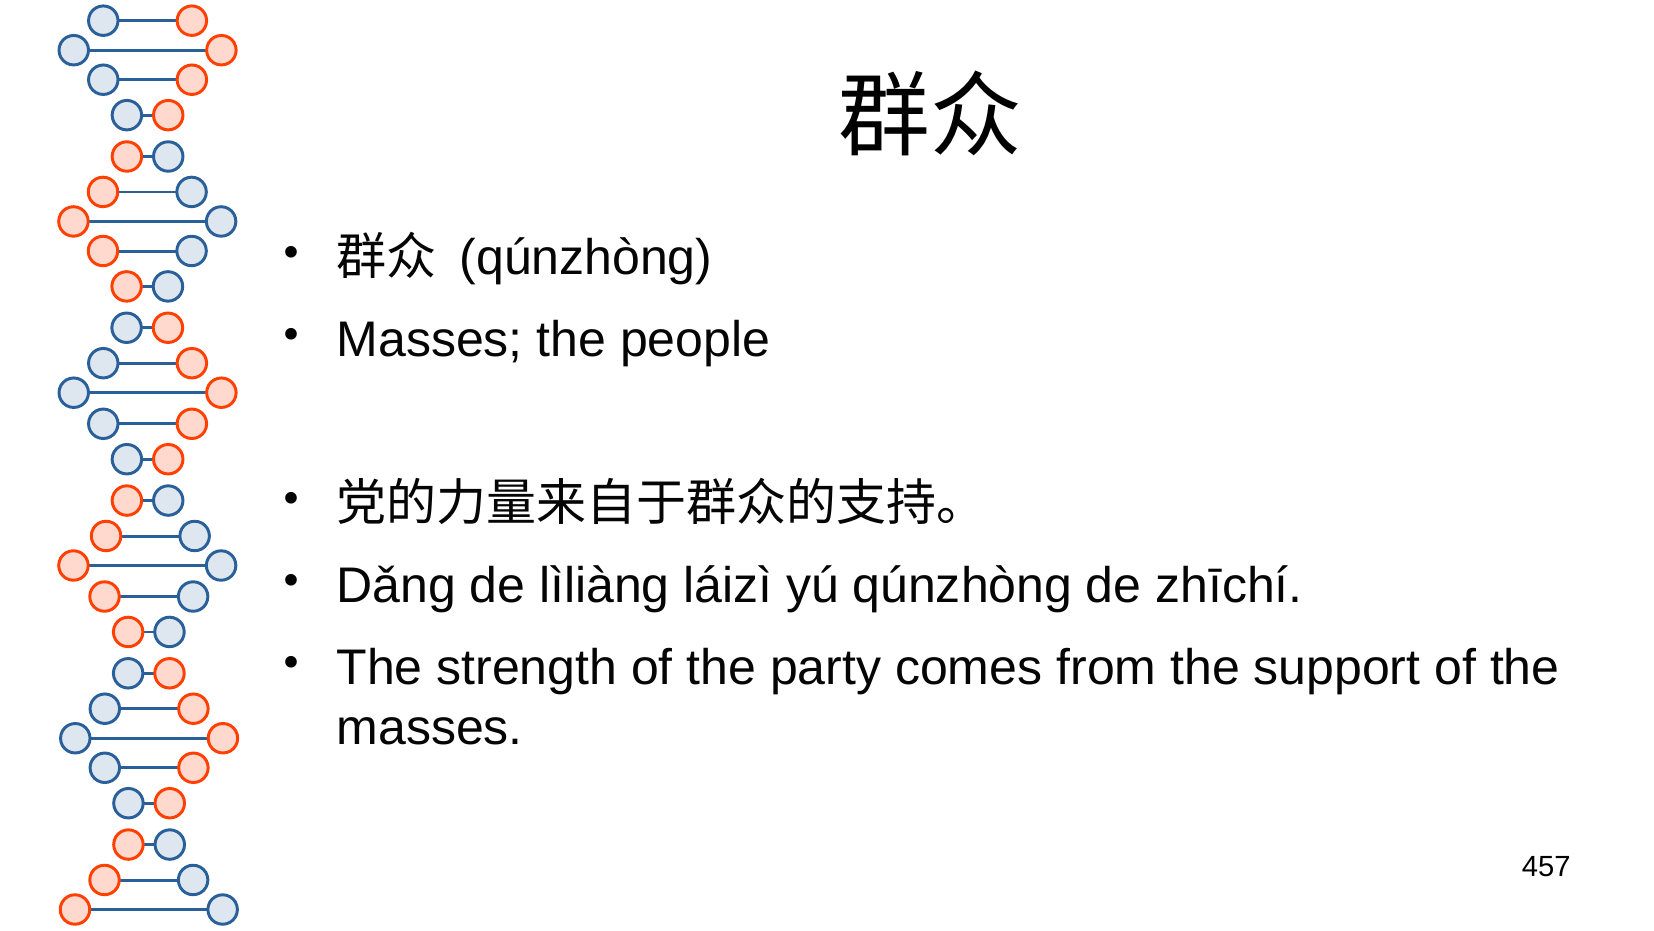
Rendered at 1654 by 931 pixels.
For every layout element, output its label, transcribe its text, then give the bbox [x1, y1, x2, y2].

title 群众 [265, 35, 1595, 189]
list 群众 (qúnzhòng) Masses; the people 党的力量来自于群众的支持。 Dǎng de lìliàng láizì yú qúnzhòng de zhīchí. The strength of the party comes from the support of the masses. [265, 224, 1595, 764]
